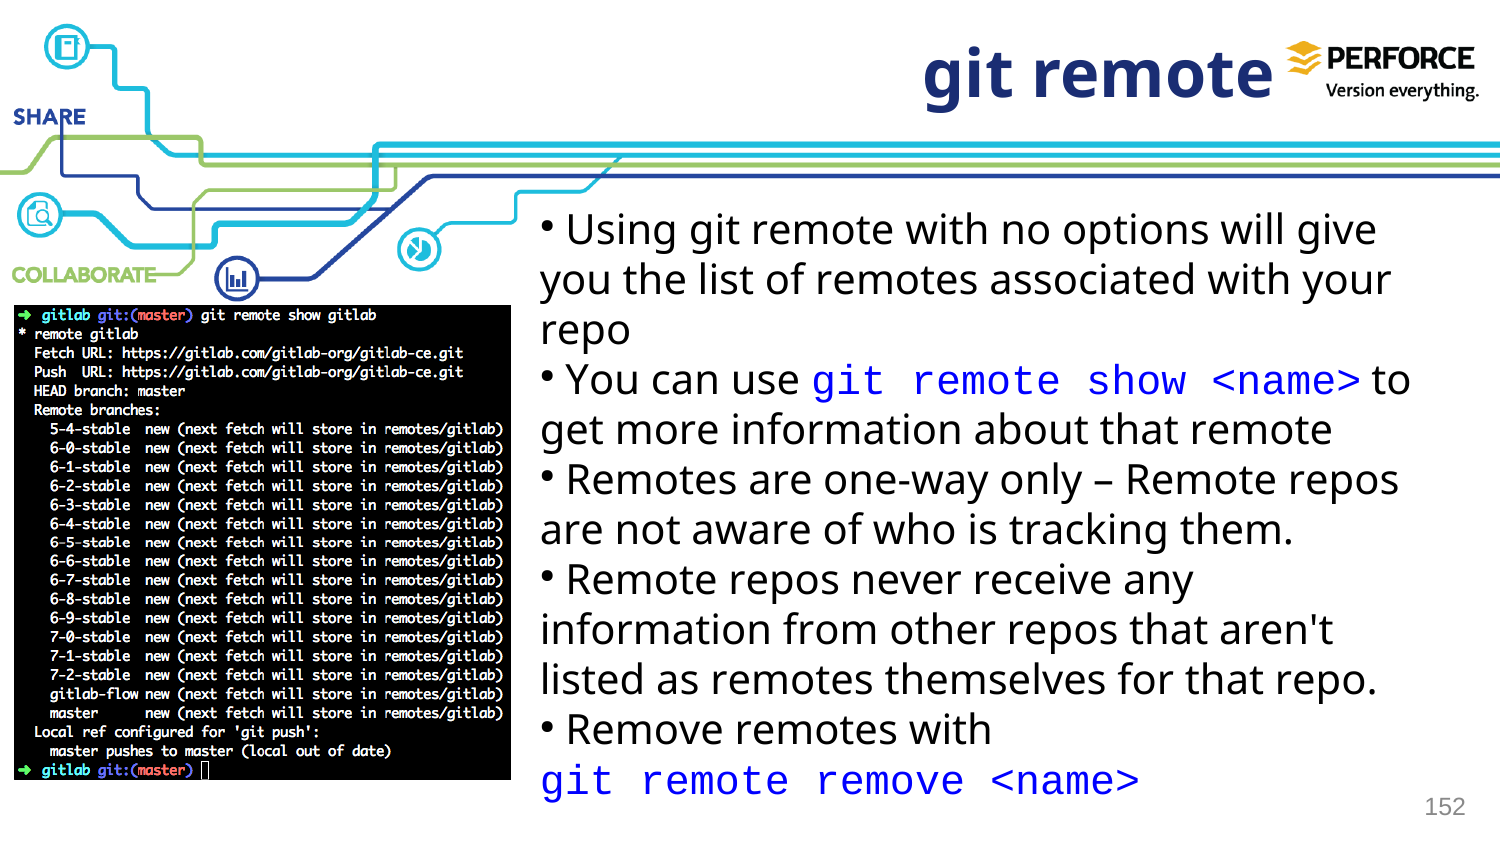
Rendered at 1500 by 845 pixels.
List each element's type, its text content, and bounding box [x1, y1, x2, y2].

text_box Using git remote with no options will give you the list of remotes associated with your repo You can use git remote show <name> to get more information about that remote Remotes are one-way only – Remote repos are not aware of who is tracking them. Remote repos never receive any information from other repos that aren't listed as remotes themselves for that repo. Remove remotes with git remote remove <name> [525, 195, 1441, 811]
text_box [1131, 782, 1482, 828]
title git remote [555, 0, 1291, 195]
picture [0, 0, 1500, 845]
